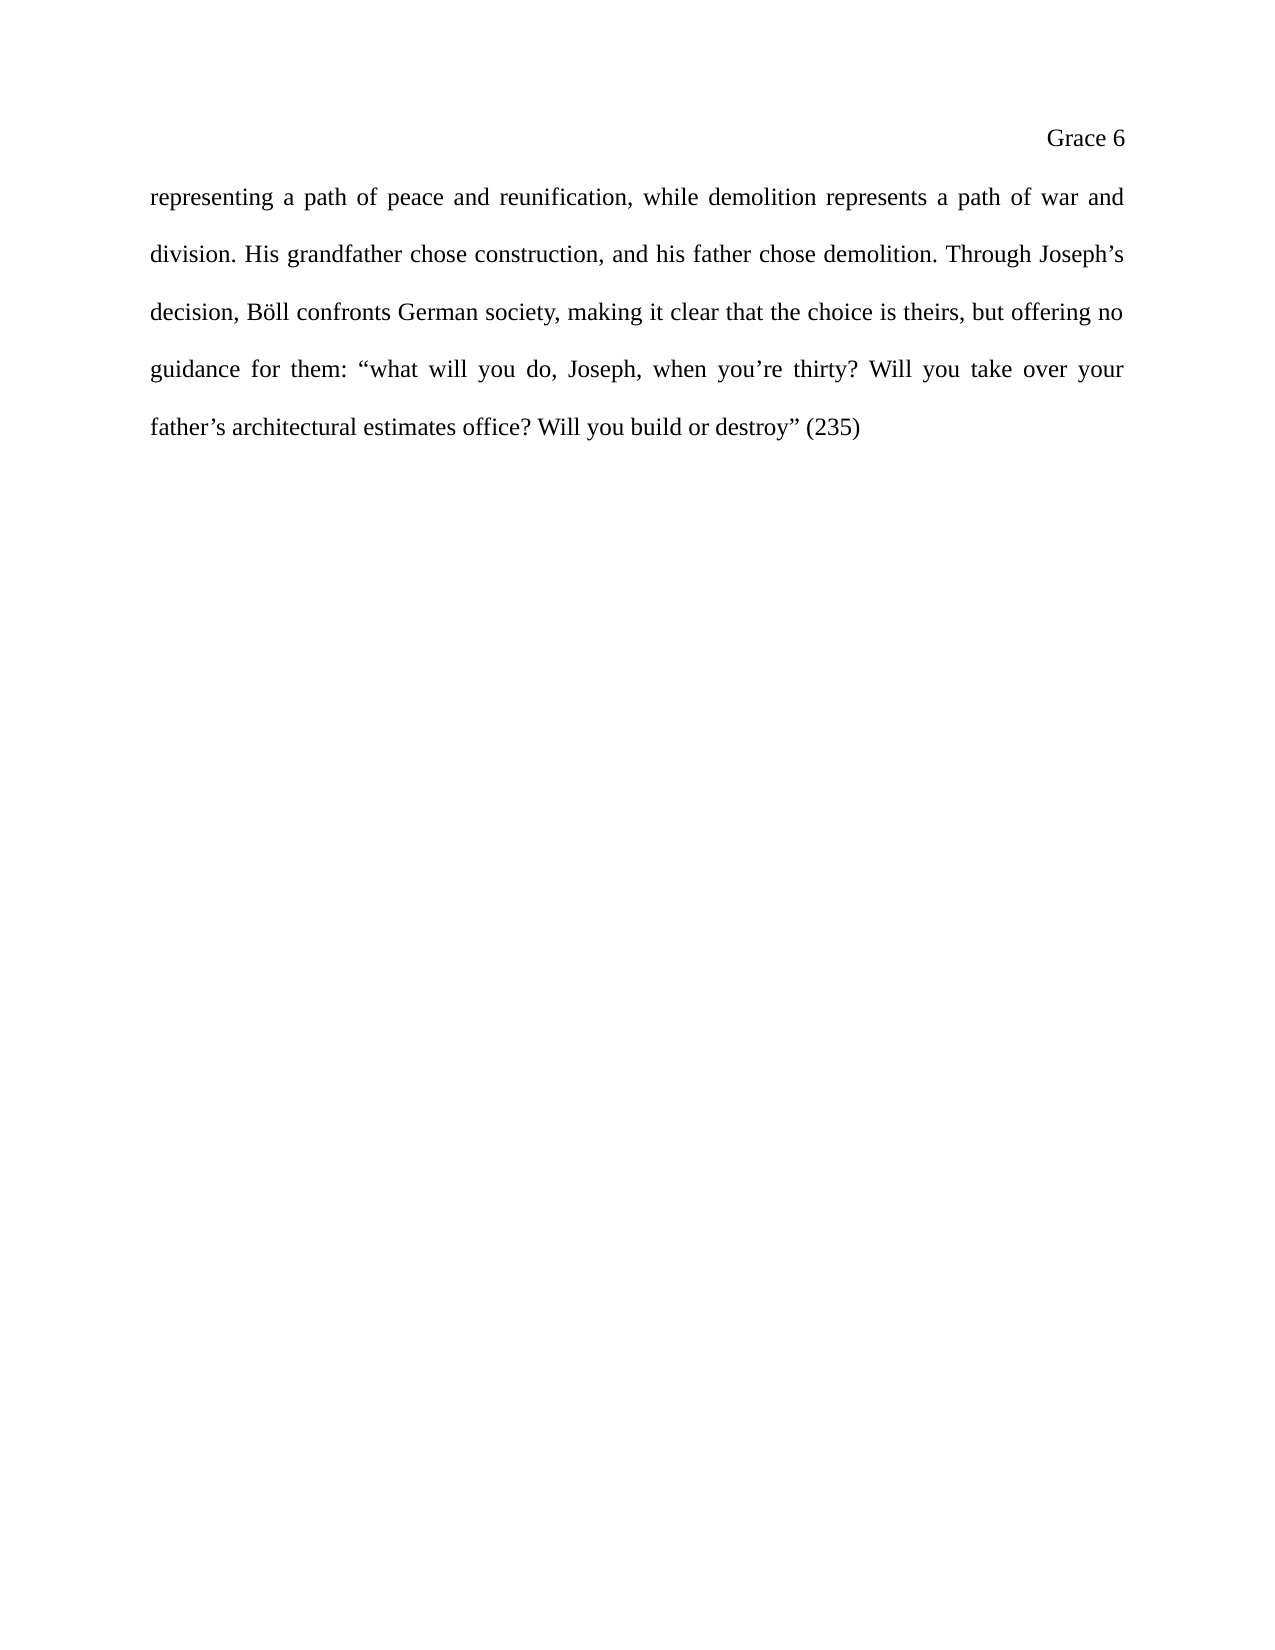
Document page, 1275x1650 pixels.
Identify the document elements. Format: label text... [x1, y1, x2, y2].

text representing a path of peace and reunification, while demolition represents a path of war and division. His grandfather chose construction, and his father chose demolition. Through Joseph’s decision, Böll confronts German society, making it clear that the choice is theirs, but offering no guidance for them: “what will you do, Joseph, when you’re thirty? Will you take over your father’s architectural estimates office? Will you build or destroy” (235) [150, 182, 1125, 441]
